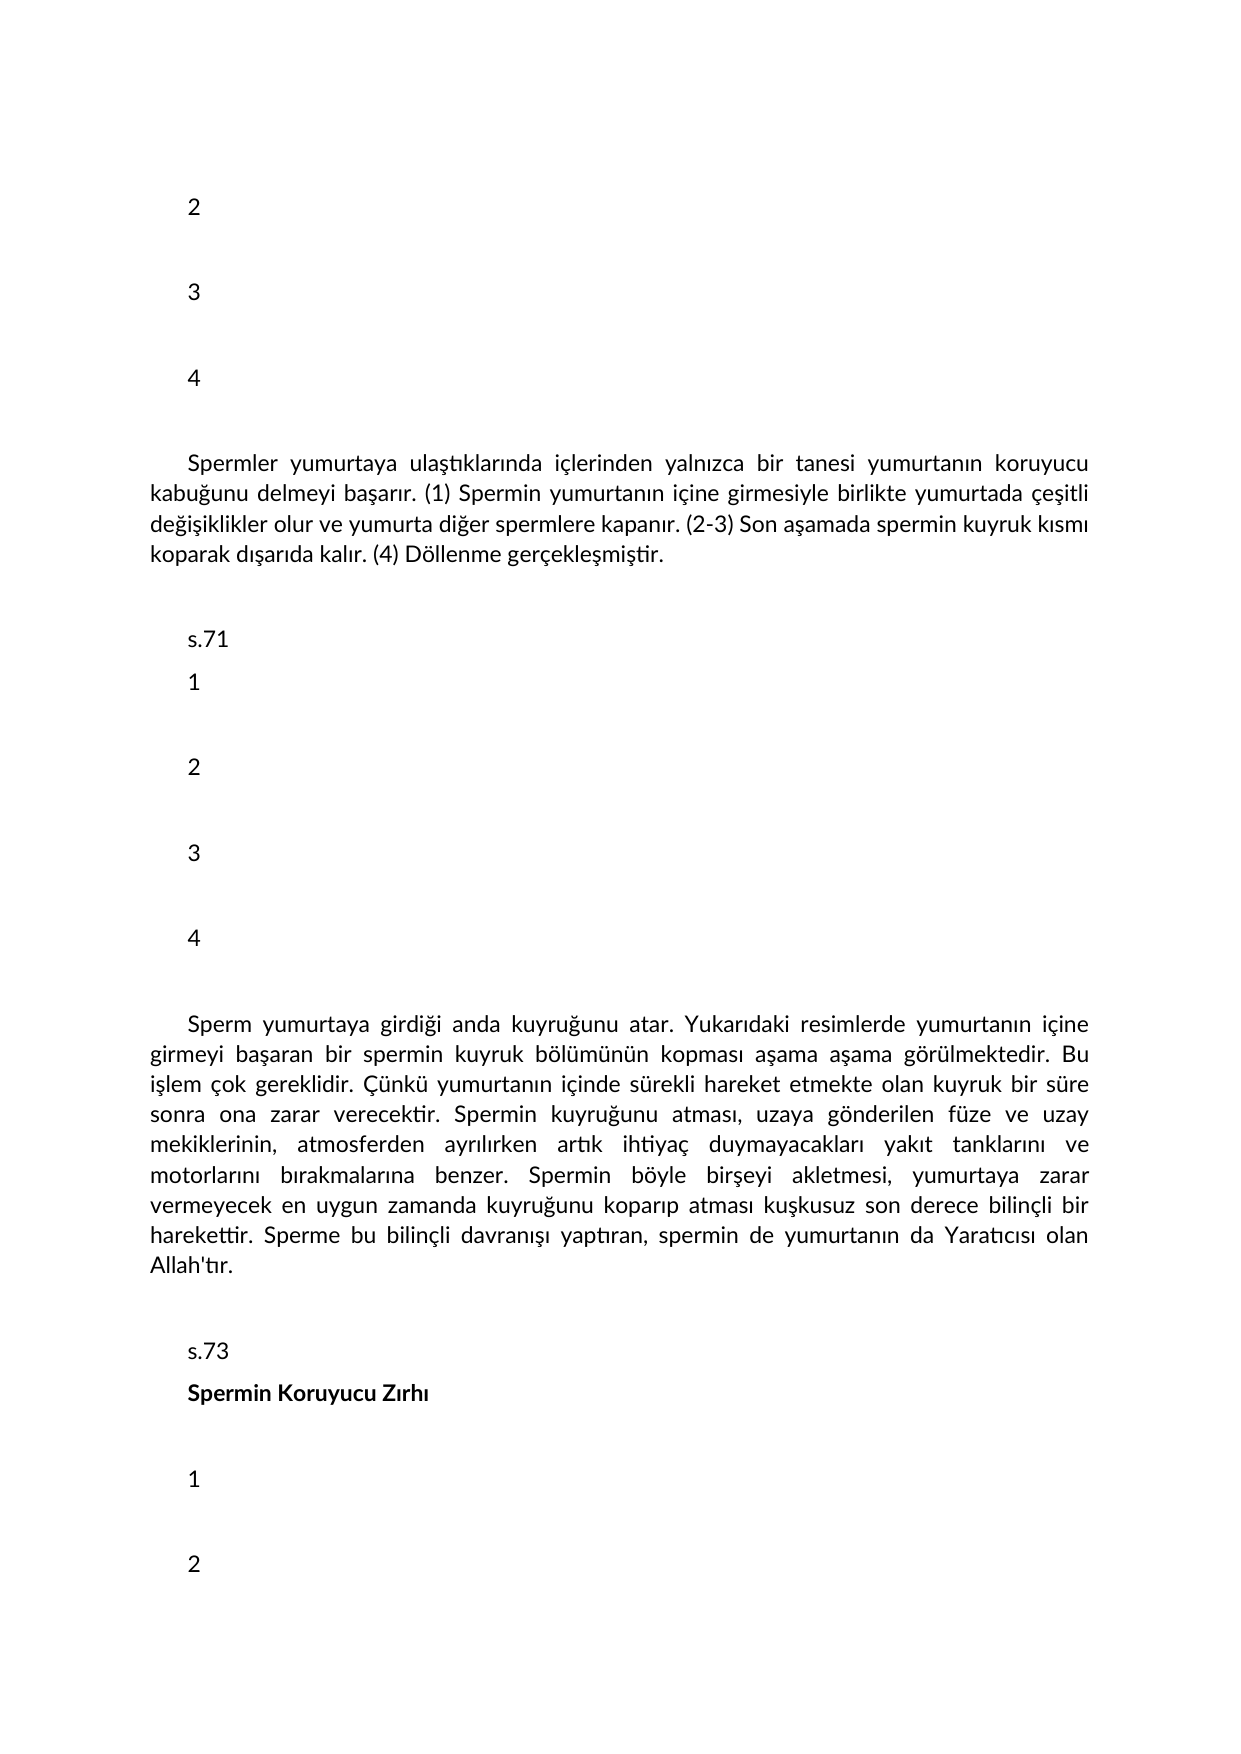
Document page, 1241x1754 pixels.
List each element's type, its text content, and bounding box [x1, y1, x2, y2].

text 4 [150, 363, 1090, 391]
text 2 [150, 753, 1090, 781]
text 4 [150, 924, 1090, 951]
text Spermler yumurtaya ulaştıklarında içlerinden yalnızca bir tanesi yumurtanın koruyucu kabuğunu delmeyi başarır. (1) Spermin yumurtanın içine girmesiyle birlikte yumurtada çeşitli değişiklikler olur ve yumurta diğer spermlere kapanır. (2-3) Son aşamada spermin kuyruk kısmı koparak dışarıda kalır. (4) Döllenme gerçekleşmiştir. [150, 449, 1090, 567]
text 2 [150, 193, 1090, 220]
text 3 [150, 278, 1090, 306]
text 2 [150, 1550, 1090, 1577]
text s.73 [150, 1336, 1090, 1364]
text 1 [150, 1464, 1090, 1492]
text 3 [150, 838, 1090, 866]
text Sperm yumurtaya girdiği anda kuyruğunu atar. Yukarıdaki resimlerde yumurtanın içine girmeyi başaran bir spermin kuyruk bölümünün kopması aşama aşama görülmektedir. Bu işlem çok gereklidir. Çünkü yumurtanın içinde sürekli hareket etmekte olan kuyruk bir süre sonra ona zarar verecektir. Spermin kuyruğunu atması, uzaya gönderilen füze ve uzay mekiklerinin, atmosferden ayrılırken artık ihtiyaç duymayacakları yakıt tanklarını ve motorlarını bırakmalarına benzer. Spermin böyle birşeyi akletmesi, yumurtaya zarar vermeyecek en uygun zamanda kuyruğunu koparıp atması kuşkusuz son derece bilinçli bir harekettir. Sperme bu bilinçli davranışı yaptıran, spermin de yumurtanın da Yaratıcısı olan Allah'tır. [150, 1009, 1090, 1278]
text 1 [150, 668, 1090, 695]
text Spermin Koruyucu Zırhı [150, 1379, 1090, 1407]
text s.71 [150, 625, 1090, 652]
